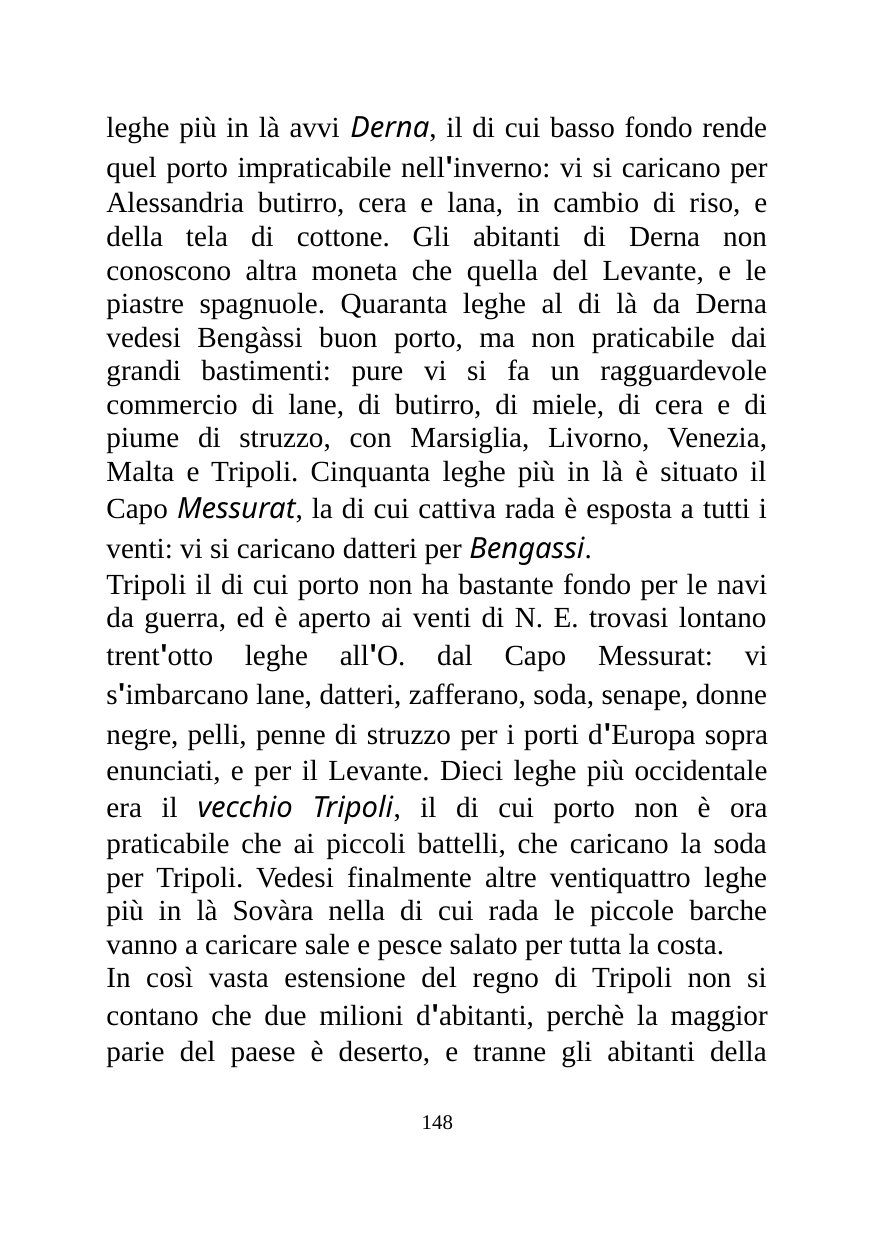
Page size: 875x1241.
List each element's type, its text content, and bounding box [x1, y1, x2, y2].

text In così vasta estensione del regno di Tripoli non si contano che due milioni d'abitanti, perchè la maggior parie del paese è deserto, e tranne gli abitanti della [106, 960, 768, 1067]
text leghe più in là avvi Derna, il di cui basso fondo rende quel porto impraticabile nell'inverno: vi si caricano per Alessandria butirro, cera e lana, in cambio di riso, e della tela di cottone. Gli abitanti di Derna non conoscono altra moneta che quella del Levante, e le piastre spagnuole. Quaranta leghe al di là da Derna vedesi Bengàssi buon porto, ma non praticabile dai grandi bastimenti: pure vi si fa un ragguardevole commercio di lane, di butirro, di miele, di cera e di piume di struzzo, con Marsiglia, Livorno, Venezia, Malta e Tripoli. Cinquanta leghe più in là è situato il Capo Messurat, la di cui cattiva rada è esposta a tutti i venti: vi si caricano datteri per Bengassi. [106, 106, 768, 567]
text Tripoli il di cui porto non ha bastante fondo per le navi da guerra, ed è aperto ai venti di N. E. trovasi lontano trent'otto leghe all'O. dal Capo Messurat: vi s'imbarcano lane, datteri, zafferano, soda, senape, donne negre, pelli, penne di struzzo per i porti d'Europa sopra enunciati, e per il Levante. Dieci leghe più occidentale era il vecchio Tripoli, il di cui porto non è ora praticabile che ai piccoli battelli, che caricano la soda per Tripoli. Vedesi finalmente altre ventiquattro leghe più in là Sovàra nella di cui rada le piccole barche vanno a caricare sale e pesce salato per tutta la costa. [106, 567, 768, 960]
